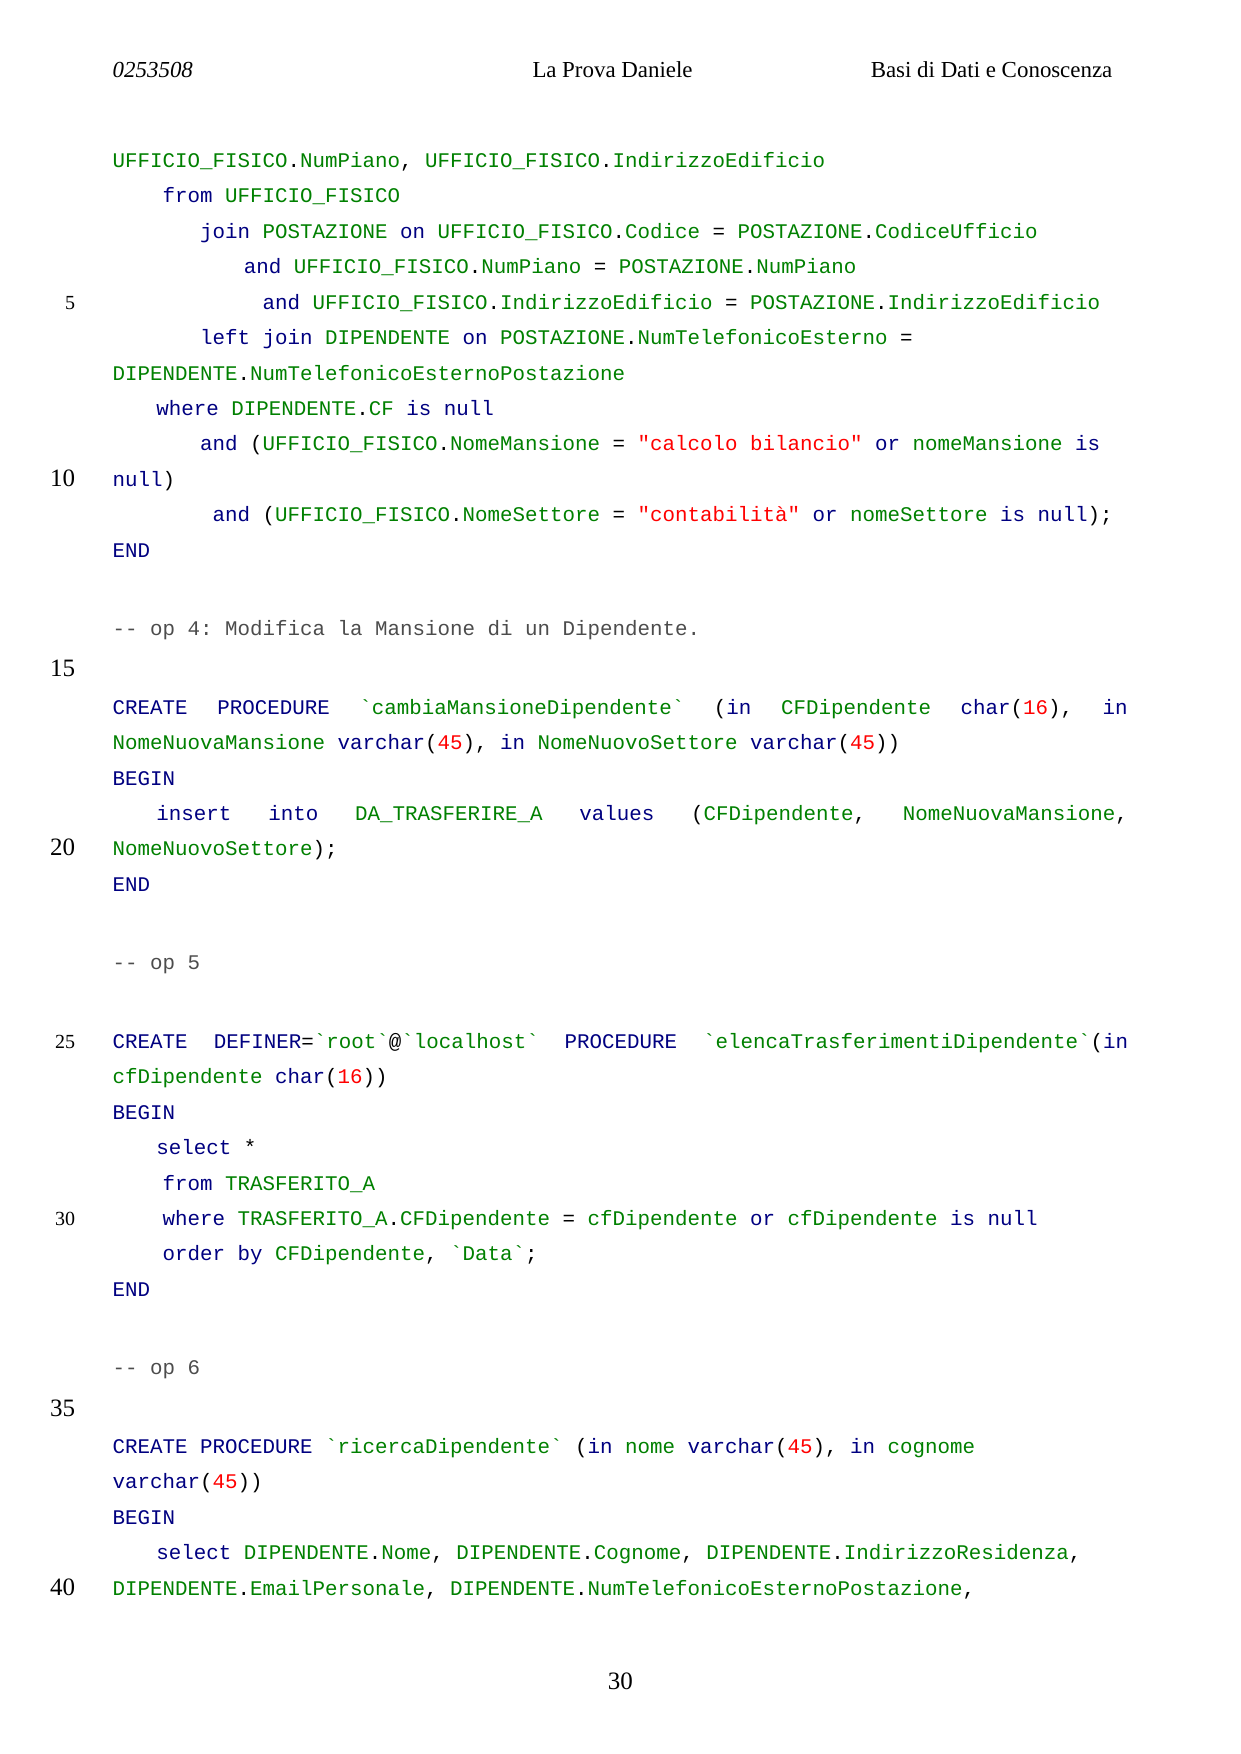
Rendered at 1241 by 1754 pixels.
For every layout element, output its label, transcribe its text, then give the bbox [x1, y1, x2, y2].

text order by CFDipendente, `Data`; [112, 1243, 1128, 1267]
text -- op 6 [112, 1357, 1128, 1381]
text from TRASFERITO_A [112, 1172, 1128, 1196]
text left join DIPENDENTE on POSTAZIONE.NumTelefonicoEsterno = DIPENDENTE.NumTelefonicoEsternoPostazione [112, 327, 1128, 386]
text CREATE PROCEDURE `cambiaMansioneDipendente` (in CFDipendente char(16), in NomeNuovaMansione varchar(45), in NomeNuovoSettore varchar(45)) [112, 697, 1128, 756]
text join POSTAZIONE on UFFICIO_FISICO.Codice = POSTAZIONE.CodiceUfficio [112, 221, 1128, 244]
text where TRASFERITO_A.CFDipendente = cfDipendente or cfDipendente is null [112, 1208, 1128, 1232]
text insert into DA_TRASFERIRE_A values (CFDipendente, NomeNuovaMansione, NomeNuovoSettore); [112, 803, 1128, 862]
text UFFICIO_FISICO.NumPiano, UFFICIO_FISICO.IndirizzoEdificio [112, 150, 1128, 174]
text from UFFICIO_FISICO [112, 185, 1128, 209]
text END [112, 539, 1128, 563]
text and (UFFICIO_FISICO.NomeSettore = "contabilità" or nomeSettore is null); [112, 504, 1128, 528]
text -- op 4: Modifica la Mansione di un Dipendente. [112, 618, 1128, 642]
text END [112, 1279, 1128, 1302]
text CREATE DEFINER=`root`@`localhost` PROCEDURE `elencaTrasferimentiDipendente`(in cfDipendente char(16)) [112, 1031, 1128, 1090]
text and UFFICIO_FISICO.NumPiano = POSTAZIONE.NumPiano [112, 256, 1128, 280]
text and UFFICIO_FISICO.IndirizzoEdificio = POSTAZIONE.IndirizzoEdificio [112, 292, 1128, 315]
text BEGIN [112, 1507, 1128, 1530]
text -- op 5 [112, 952, 1128, 976]
text BEGIN [112, 767, 1128, 791]
text where DIPENDENTE.CF is null [112, 398, 1128, 422]
text select * [112, 1137, 1128, 1161]
text BEGIN [112, 1102, 1128, 1125]
text END [112, 874, 1128, 897]
text and (UFFICIO_FISICO.NomeMansione = "calcolo bilancio" or nomeMansione is null) [112, 433, 1128, 492]
text CREATE PROCEDURE `ricercaDipendente` (in nome varchar(45), in cognome varchar(45)) [112, 1436, 1128, 1495]
text select DIPENDENTE.Nome, DIPENDENTE.Cognome, DIPENDENTE.IndirizzoResidenza, DIPENDENTE.EmailPersonale, DIPENDENTE.NumTelefonicoEsternoPostazione, [112, 1542, 1128, 1601]
